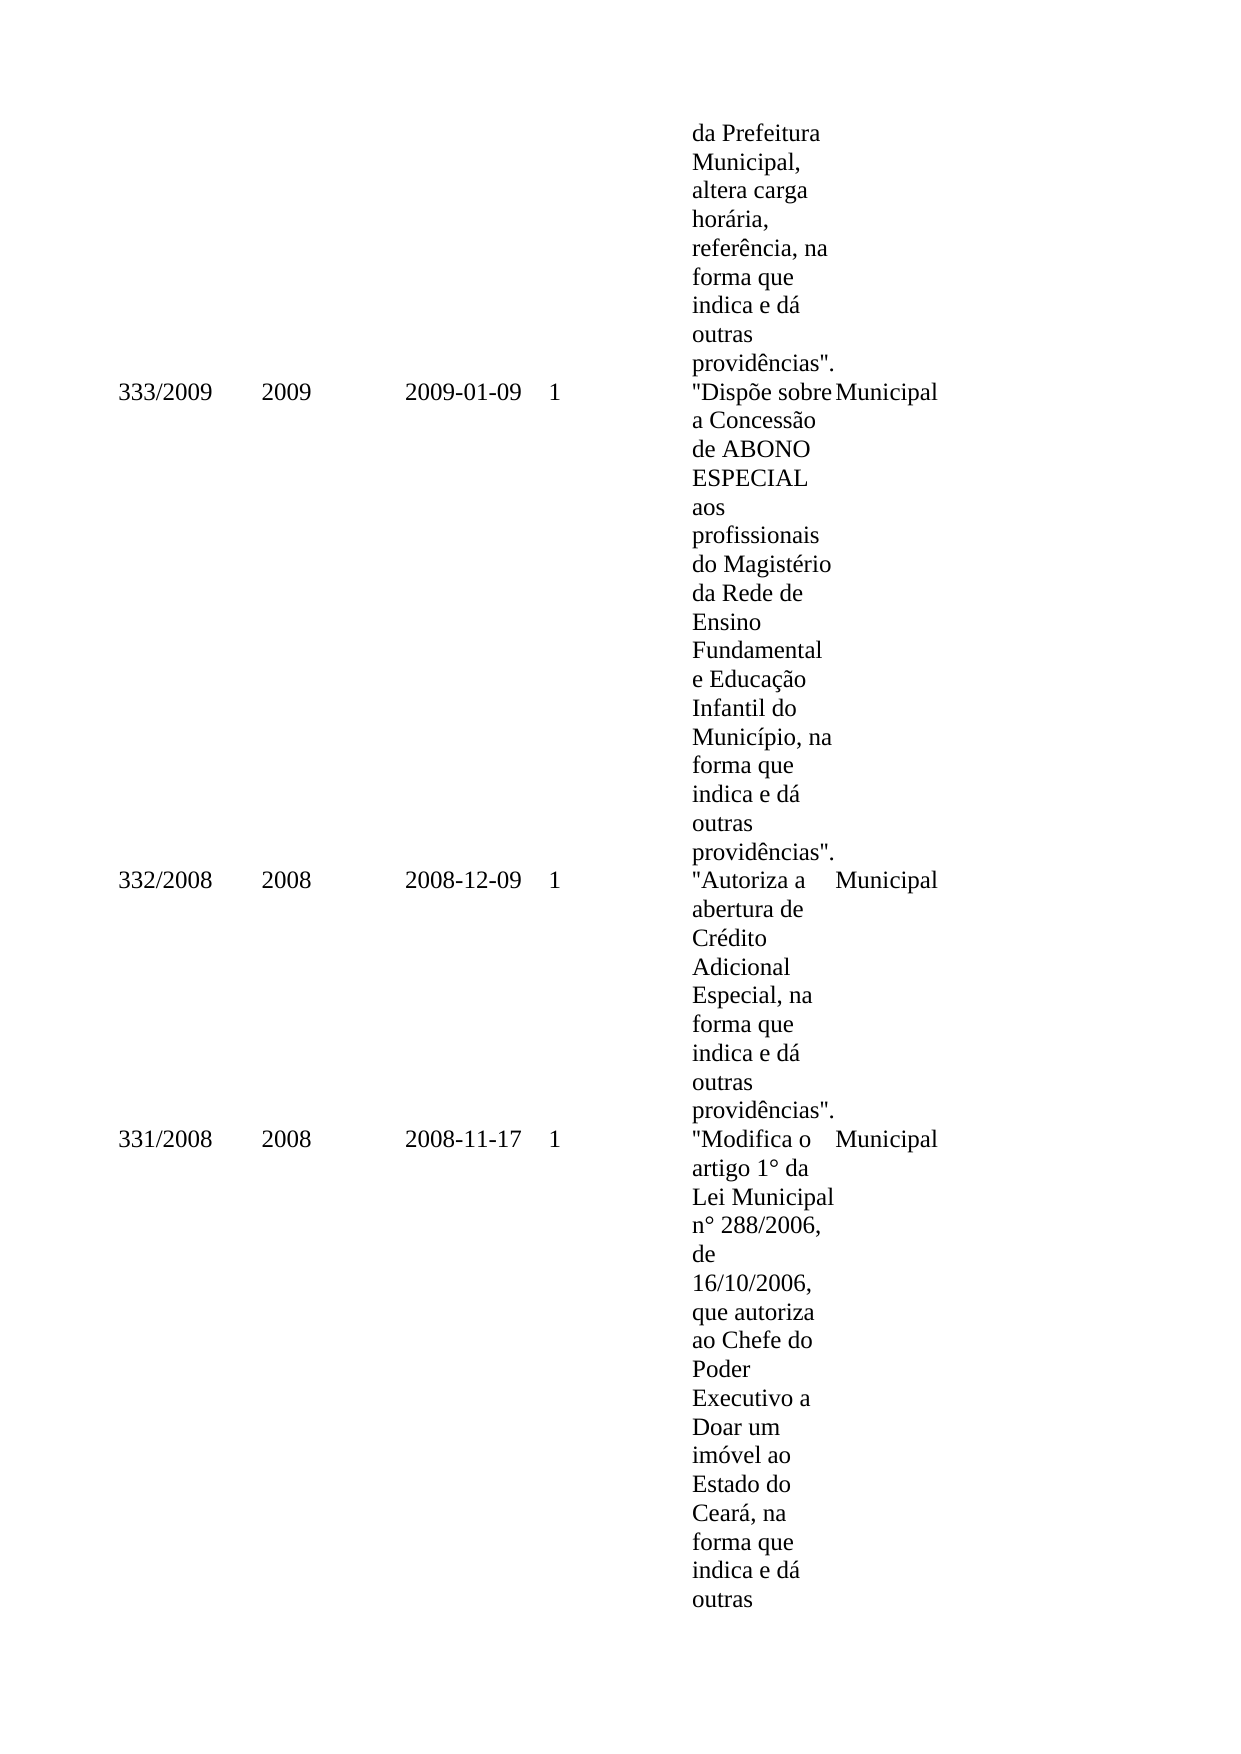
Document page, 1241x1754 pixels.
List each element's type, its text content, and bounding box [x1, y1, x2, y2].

table_cell [261, 118, 405, 377]
table_cell 1 [548, 377, 692, 866]
table_cell 2008-12-09 [405, 866, 548, 1124]
table_cell 1 [548, 866, 692, 1124]
table_cell 2008-11-17 [405, 1124, 548, 1613]
table_cell 1 [548, 1124, 692, 1613]
table_cell 2008 [261, 866, 405, 1124]
table_cell ''Autoriza a abertura de Crédito Adicional Especial, na forma que indica e dá outras providências''. [692, 866, 835, 1124]
table_cell da Prefeitura Municipal, altera carga horária, referência, na forma que indica e dá outras providências''. [692, 118, 835, 377]
table_cell 2009 [261, 377, 405, 866]
table_cell [835, 118, 979, 377]
table_cell [979, 377, 1122, 866]
table_cell 333/2009 [118, 377, 261, 866]
table_cell [548, 118, 692, 377]
table_cell [979, 118, 1122, 377]
table_cell ''Dispõe sobre a Concessão de ABONO ESPECIAL aos profissionais do Magistério da Rede de Ensino Fundamental e Educação Infantil do Município, na forma que indica e dá outras providências''. [692, 377, 835, 866]
table_cell [118, 118, 261, 377]
table_cell 2009-01-09 [405, 377, 548, 866]
table_cell Municipal [835, 377, 979, 866]
table_cell Municipal [835, 866, 979, 1124]
table_cell 331/2008 [118, 1124, 261, 1613]
table_cell [405, 118, 548, 377]
table_cell ''Modifica o artigo 1° da Lei Municipal n° 288/2006, de 16/10/2006, que autoriza ao Chefe do Poder Executivo a Doar um imóvel ao Estado do Ceará, na forma que indica e dá outras [692, 1124, 835, 1613]
table_cell 332/2008 [118, 866, 261, 1124]
table_cell 2008 [261, 1124, 405, 1613]
table_cell Municipal [835, 1124, 979, 1613]
table_cell [979, 1124, 1122, 1613]
table_cell [979, 866, 1122, 1124]
